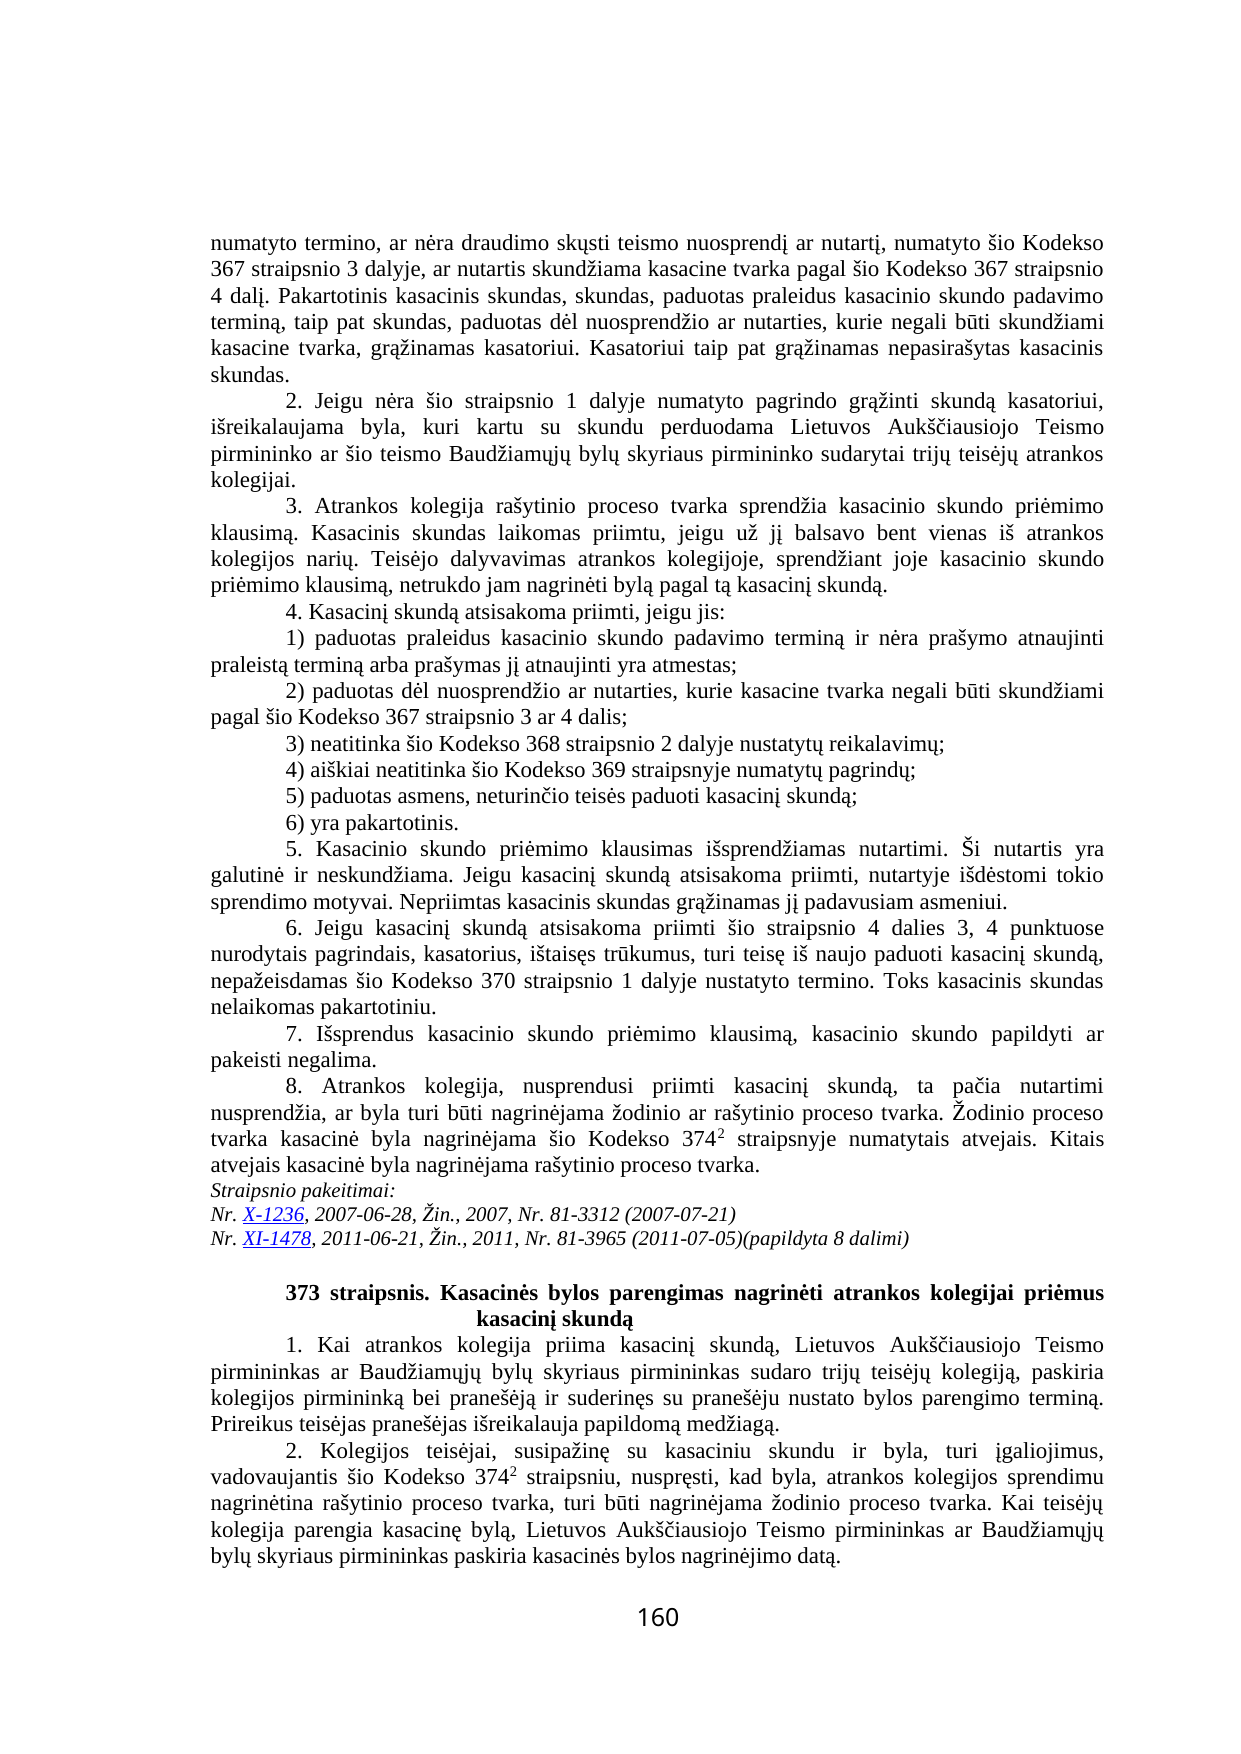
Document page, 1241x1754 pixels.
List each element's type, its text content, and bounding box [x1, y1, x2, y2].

text 6. Jeigu kasacinį skundą atsisakoma priimti šio straipsnio 4 dalies 3, 4 punktuose nurodytais pagrindais, kasatorius, ištaisęs trūkumus, turi teisę iš naujo paduoti kasacinį skundą, nepažeisdamas šio Kodekso 370 straipsnio 1 dalyje nustatyto termino. Toks kasacinis skundas nelaikomas pakartotiniu. [210, 914, 1105, 1019]
text 6) yra pakartotinis. [210, 809, 1105, 835]
text 1) paduotas praleidus kasacinio skundo padavimo terminą ir nėra prašymo atnaujinti praleistą terminą arba prašymas jį atnaujinti yra atmestas; [210, 624, 1105, 677]
text 2) paduotas dėl nuosprendžio ar nutarties, kurie kasacine tvarka negali būti skundžiami pagal šio Kodekso 367 straipsnio 3 ar 4 dalis; [210, 677, 1105, 730]
text 8. Atrankos kolegija, nusprendusi priimti kasacinį skundą, ta pačia nutartimi nusprendžia, ar byla turi būti nagrinėjama žodinio ar rašytinio proceso tvarka. Žodinio proceso tvarka kasacinė byla nagrinėjama šio Kodekso 3742 straipsnyje numatytais atvejais. Kitais atvejais kasacinė byla nagrinėjama rašytinio proceso tvarka. [210, 1072, 1105, 1178]
text 5. Kasacinio skundo priėmimo klausimas išsprendžiamas nutartimi. Ši nutartis yra galutinė ir neskundžiama. Jeigu kasacinį skundą atsisakoma priimti, nutartyje išdėstomi tokio sprendimo motyvai. Nepriimtas kasacinis skundas grąžinamas jį padavusiam asmeniui. [210, 835, 1105, 914]
text 3) neatitinka šio Kodekso 368 straipsnio 2 dalyje nustatytų reikalavimų; [210, 730, 1105, 756]
text Nr. X-1236, 2007-06-28, Žin., 2007, Nr. 81-3312 (2007-07-21) [210, 1202, 1105, 1226]
text Nr. XI-1478, 2011-06-21, Žin., 2011, Nr. 81-3965 (2011-07-05)(papildyta 8 dalimi) [210, 1226, 1105, 1250]
text 5) paduotas asmens, neturinčio teisės paduoti kasacinį skundą; [210, 782, 1105, 809]
text 4) aiškiai neatitinka šio Kodekso 369 straipsnyje numatytų pagrindų; [210, 756, 1105, 782]
text 373 straipsnis. Kasacinės bylos parengimas nagrinėti atrankos kolegijai priėmus kasacinį skundą [285, 1279, 1105, 1331]
text Straipsnio pakeitimai: [210, 1178, 1105, 1202]
text 2. Kolegijos teisėjai, susipažinę su kasaciniu skundu ir byla, turi įgaliojimus, vadovaujantis šio Kodekso 3742 straipsniu, nuspręsti, kad byla, atrankos kolegijos sprendimu nagrinėtina rašytinio proceso tvarka, turi būti nagrinėjama žodinio proceso tvarka. Kai teisėjų kolegija parengia kasacinę bylą, Lietuvos Aukščiausiojo Teismo pirmininkas ar Baudžiamųjų bylų skyriaus pirmininkas paskiria kasacinės bylos nagrinėjimo datą. [210, 1437, 1105, 1568]
text 4. Kasacinį skundą atsisakoma priimti, jeigu jis: [210, 598, 1105, 624]
text 7. Išsprendus kasacinio skundo priėmimo klausimą, kasacinio skundo papildyti ar pakeisti negalima. [210, 1019, 1105, 1072]
text 1. Kai atrankos kolegija priima kasacinį skundą, Lietuvos Aukščiausiojo Teismo pirmininkas ar Baudžiamųjų bylų skyriaus pirmininkas sudaro trijų teisėjų kolegiją, paskiria kolegijos pirmininką bei pranešėją ir suderinęs su pranešėju nustato bylos parengimo terminą. Prireikus teisėjas pranešėjas išreikalauja papildomą medžiagą. [210, 1331, 1105, 1437]
text numatyto termino, ar nėra draudimo skųsti teismo nuosprendį ar nutartį, numatyto šio Kodekso 367 straipsnio 3 dalyje, ar nutartis skundžiama kasacine tvarka pagal šio Kodekso 367 straipsnio 4 dalį. Pakartotinis kasacinis skundas, skundas, paduotas praleidus kasacinio skundo padavimo terminą, taip pat skundas, paduotas dėl nuosprendžio ar nutarties, kurie negali būti skundžiami kasacine tvarka, grąžinamas kasatoriui. Kasatoriui taip pat grąžinamas nepasirašytas kasacinis skundas. [210, 229, 1105, 387]
text 3. Atrankos kolegija rašytinio proceso tvarka sprendžia kasacinio skundo priėmimo klausimą. Kasacinis skundas laikomas priimtu, jeigu už jį balsavo bent vienas iš atrankos kolegijos narių. Teisėjo dalyvavimas atrankos kolegijoje, sprendžiant joje kasacinio skundo priėmimo klausimą, netrukdo jam nagrinėti bylą pagal tą kasacinį skundą. [210, 492, 1105, 598]
text 2. Jeigu nėra šio straipsnio 1 dalyje numatyto pagrindo grąžinti skundą kasatoriui, išreikalaujama byla, kuri kartu su skundu perduodama Lietuvos Aukščiausiojo Teismo pirmininko ar šio teismo Baudžiamųjų bylų skyriaus pirmininko sudarytai trijų teisėjų atrankos kolegijai. [210, 387, 1105, 492]
